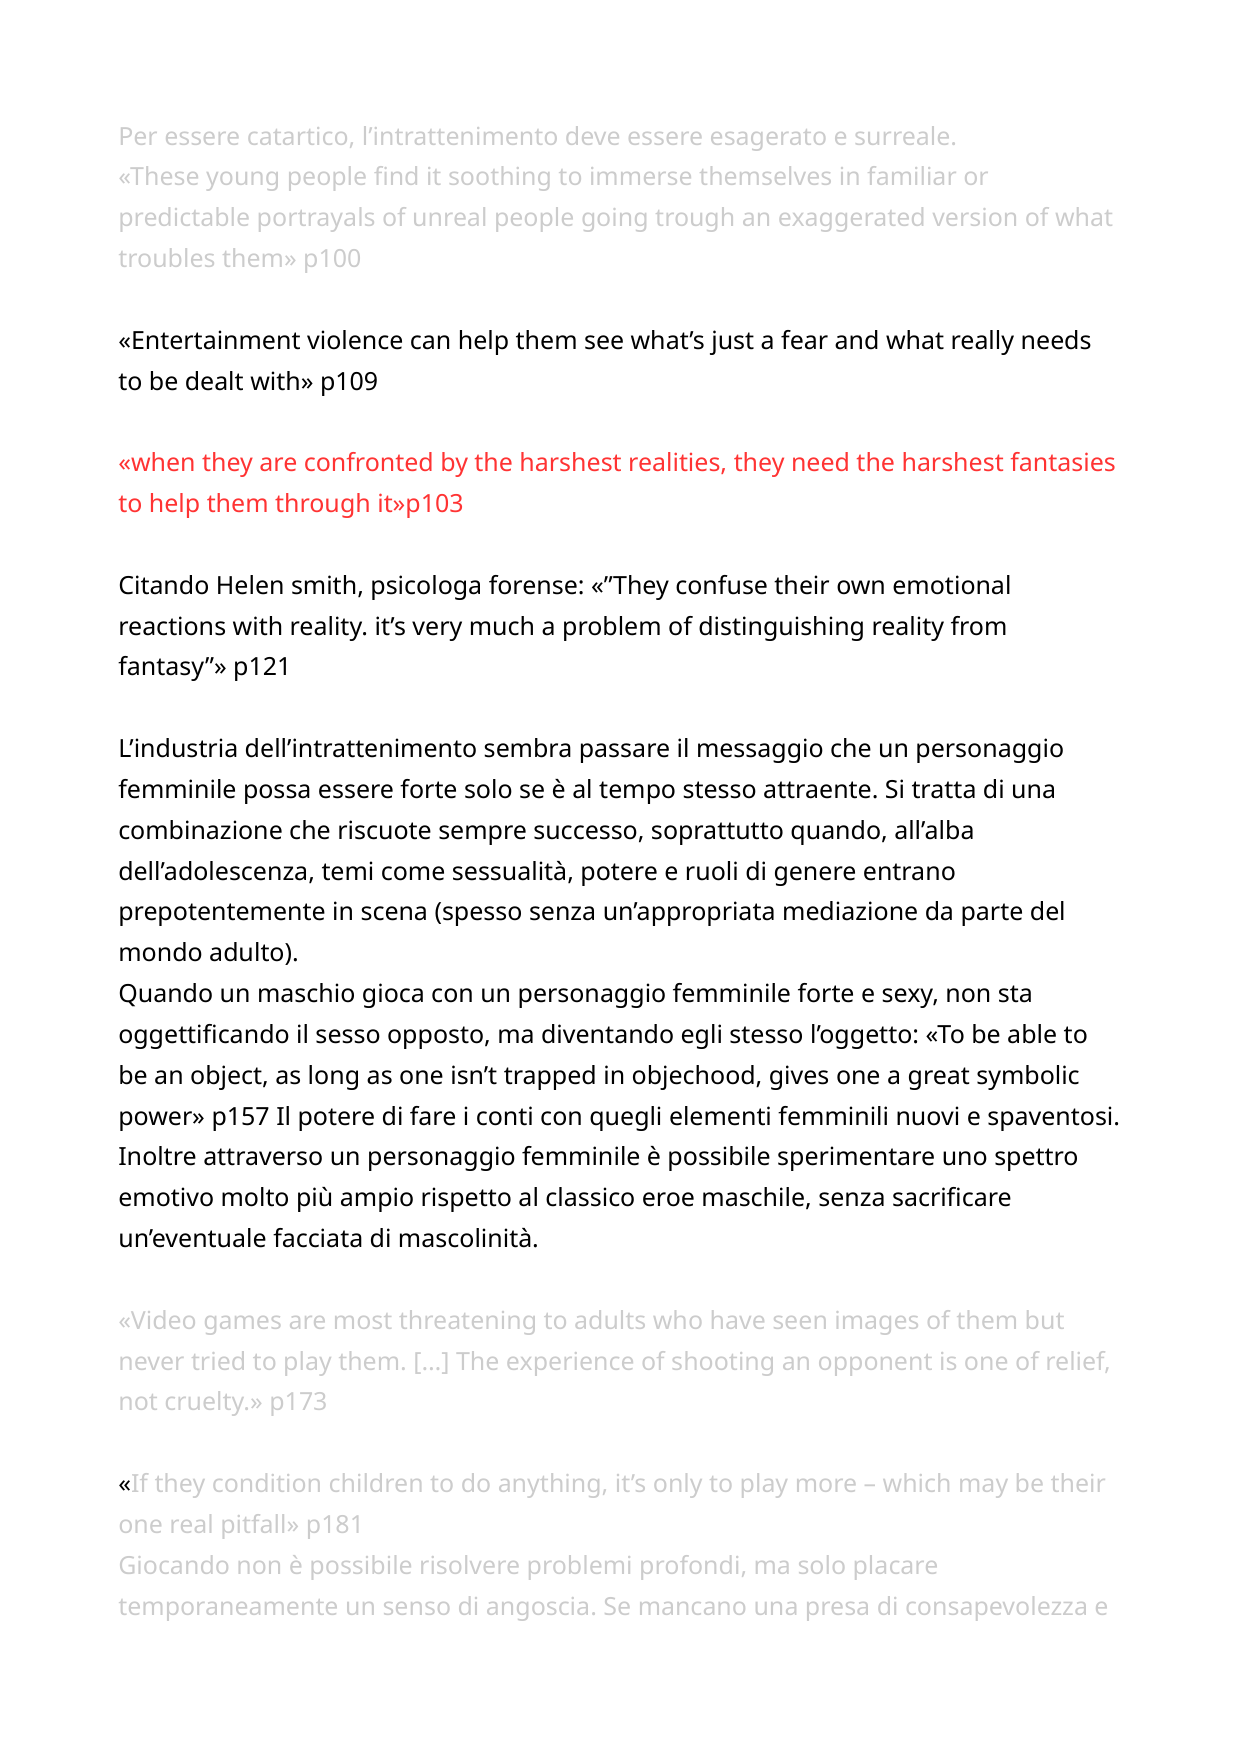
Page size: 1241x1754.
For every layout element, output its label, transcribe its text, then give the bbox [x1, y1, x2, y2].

text Inoltre attraverso un personaggio femminile è possibile sperimentare uno spettro emotivo molto più ampio rispetto al classico eroe maschile, senza sacrificare un’eventuale facciata di mascolinità. [118, 1139, 1122, 1255]
text «Video games are most threatening to adults who have seen images of them but never tried to play them. […] The experience of shooting an opponent is one of relief, not cruelty.» p173 [118, 1302, 1122, 1418]
text L’industria dell’intrattenimento sembra passare il messaggio che un personaggio femminile possa essere forte solo se è al tempo stesso attraente. Si tratta di una combinazione che riscuote sempre successo, soprattutto quando, all’alba dell’adolescenza, temi come sessualità, potere e ruoli di genere entrano prepotentemente in scena (spesso senza un’appropriata mediazione da parte del mondo adulto). [118, 731, 1122, 969]
text «Entertainment violence can help them see what’s just a fear and what really needs to be dealt with» p109 [118, 322, 1122, 397]
text «when they are confronted by the harshest realities, they need the harshest fantasies to help them through it»p103 [118, 445, 1122, 520]
text «These young people find it soothing to immerse themselves in familiar or predictable portrayals of unreal people going trough an exaggerated version of what troubles them» p100 [118, 159, 1122, 275]
text Citando Helen smith, psicologa forense: «”They confuse their own emotional reactions with reality. it’s very much a problem of distinguishing reality from fantasy”» p121 [118, 567, 1122, 683]
text Giocando non è possibile risolvere problemi profondi, ma solo placare temporaneamente un senso di angoscia. Se mancano una presa di consapevolezza e [118, 1547, 1122, 1622]
text Per essere catartico, l’intrattenimento deve essere esagerato e surreale. [118, 118, 1122, 152]
text Quando un maschio gioca con un personaggio femminile forte e sexy, non sta oggettificando il sesso opposto, ma diventando egli stesso l’oggetto: «To be able to be an object, as long as one isn’t trapped in objechood, gives one a great symbolic power» p157 Il potere di fare i conti con quegli elementi femminili nuovi e spaventosi. [118, 976, 1122, 1132]
text «If they condition children to do anything, it’s only to play more – which may be their one real pitfall» p181 [118, 1466, 1122, 1541]
